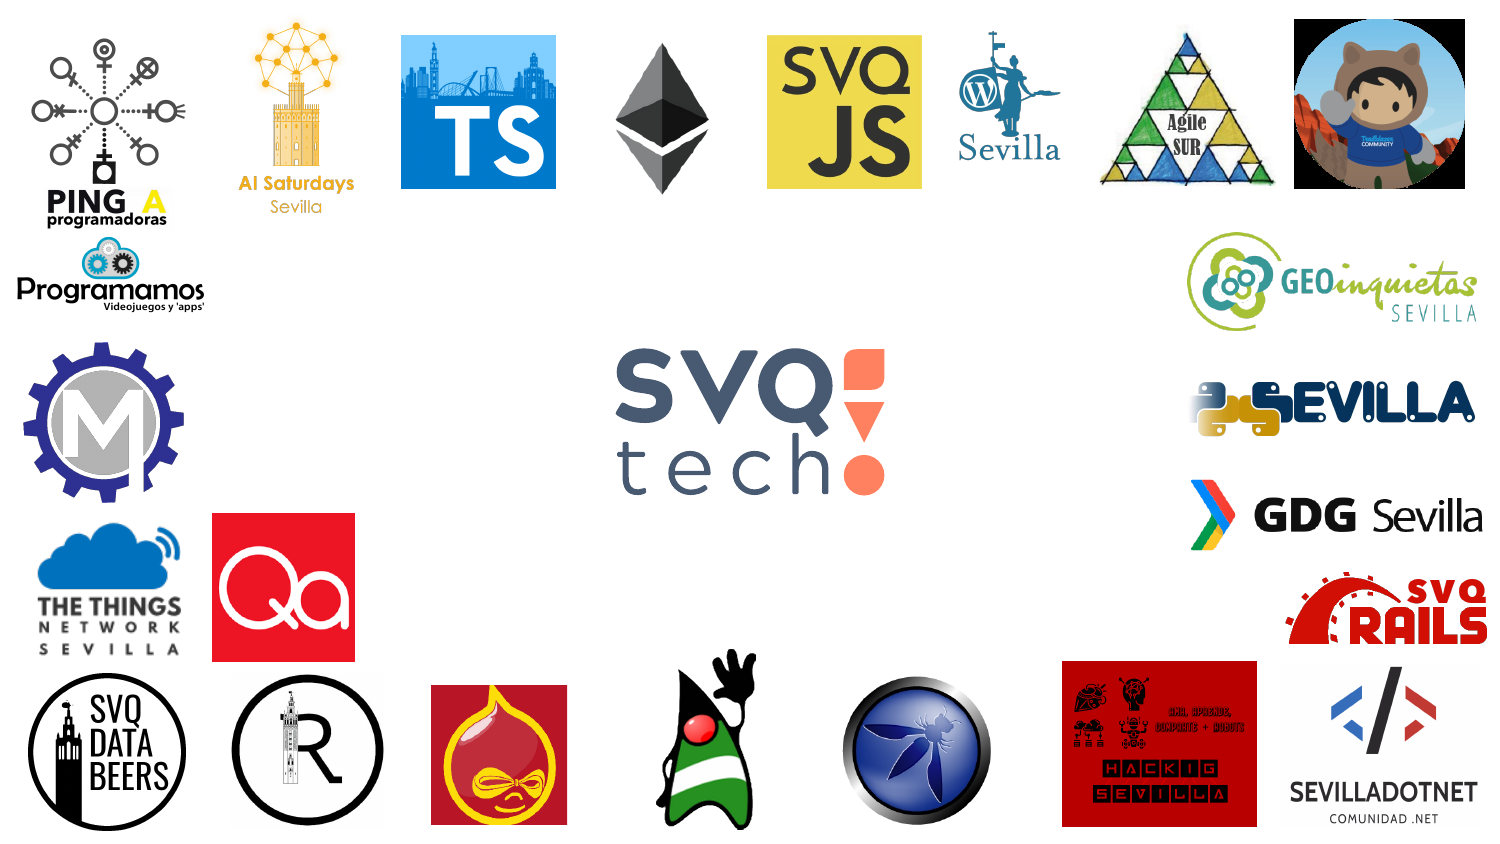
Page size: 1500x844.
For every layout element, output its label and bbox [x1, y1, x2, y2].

picture [17, 342, 202, 831]
picture [1294, 19, 1465, 189]
picture [1279, 663, 1480, 826]
picture [224, 11, 367, 213]
picture [212, 513, 355, 662]
picture [615, 348, 885, 496]
picture [767, 23, 1276, 201]
picture [656, 649, 756, 830]
picture [1284, 572, 1488, 644]
picture [838, 673, 994, 829]
picture [431, 685, 568, 825]
picture [11, 30, 210, 319]
picture [1187, 232, 1477, 331]
picture [401, 35, 556, 189]
picture [230, 673, 385, 828]
picture [1062, 661, 1257, 827]
picture [1181, 455, 1488, 567]
picture [578, 35, 745, 201]
picture [1181, 366, 1485, 442]
